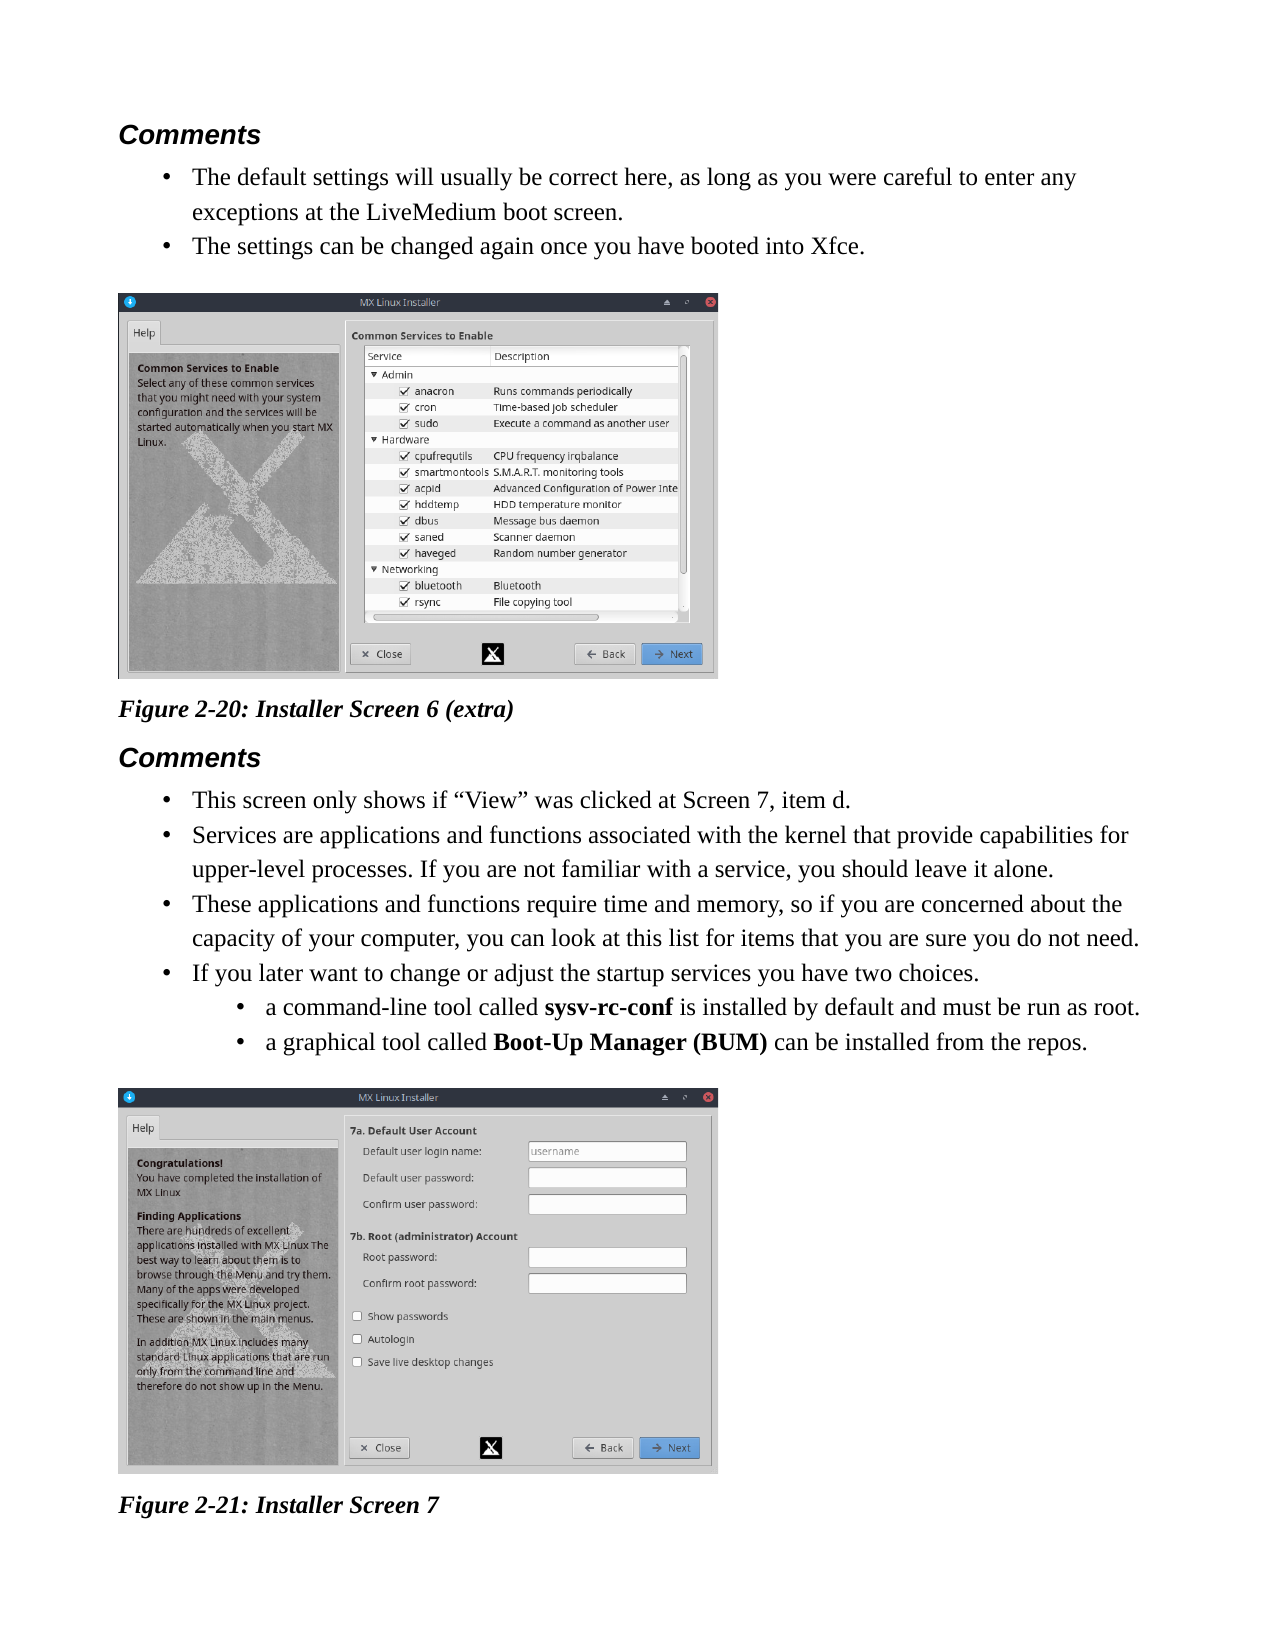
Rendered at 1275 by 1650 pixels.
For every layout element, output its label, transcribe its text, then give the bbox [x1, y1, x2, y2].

picture [118, 293, 719, 679]
picture [118, 1088, 719, 1474]
list This screen only shows if “View” was clicked at Screen 7, item d. [162, 786, 1157, 814]
list Services are applications and functions associated with the kernel that provide capabilities for upper-level processes. If you are not familiar with a service, you should leave it alone. [162, 820, 1157, 883]
text Figure 2-20: Installer Screen 6 (extra) [118, 694, 1157, 723]
list The settings can be changed again once you have booted into Xfce. [162, 231, 1157, 260]
list The default settings will usually be correct here, as long as you were careful to enter any exceptions at the LiveMedium boot screen. [162, 162, 1157, 226]
text Figure 2-21: Installer Screen 7 [118, 1490, 1157, 1518]
subtitle Comments [118, 741, 1157, 773]
subtitle Comments [118, 118, 1157, 150]
list If you later want to change or adjust the startup services you have two choices. [162, 958, 1157, 987]
list a command-line tool called sysv-rc-conf is installed by default and must be run as root. [236, 992, 1157, 1021]
list These applications and functions require time and memory, so if you are concerned about the capacity of your computer, you can look at this list for items that you are sure you do not need. [162, 889, 1157, 952]
list a graphical tool called Boot-Up Manager (BUM) can be installed from the repos. [236, 1027, 1157, 1056]
